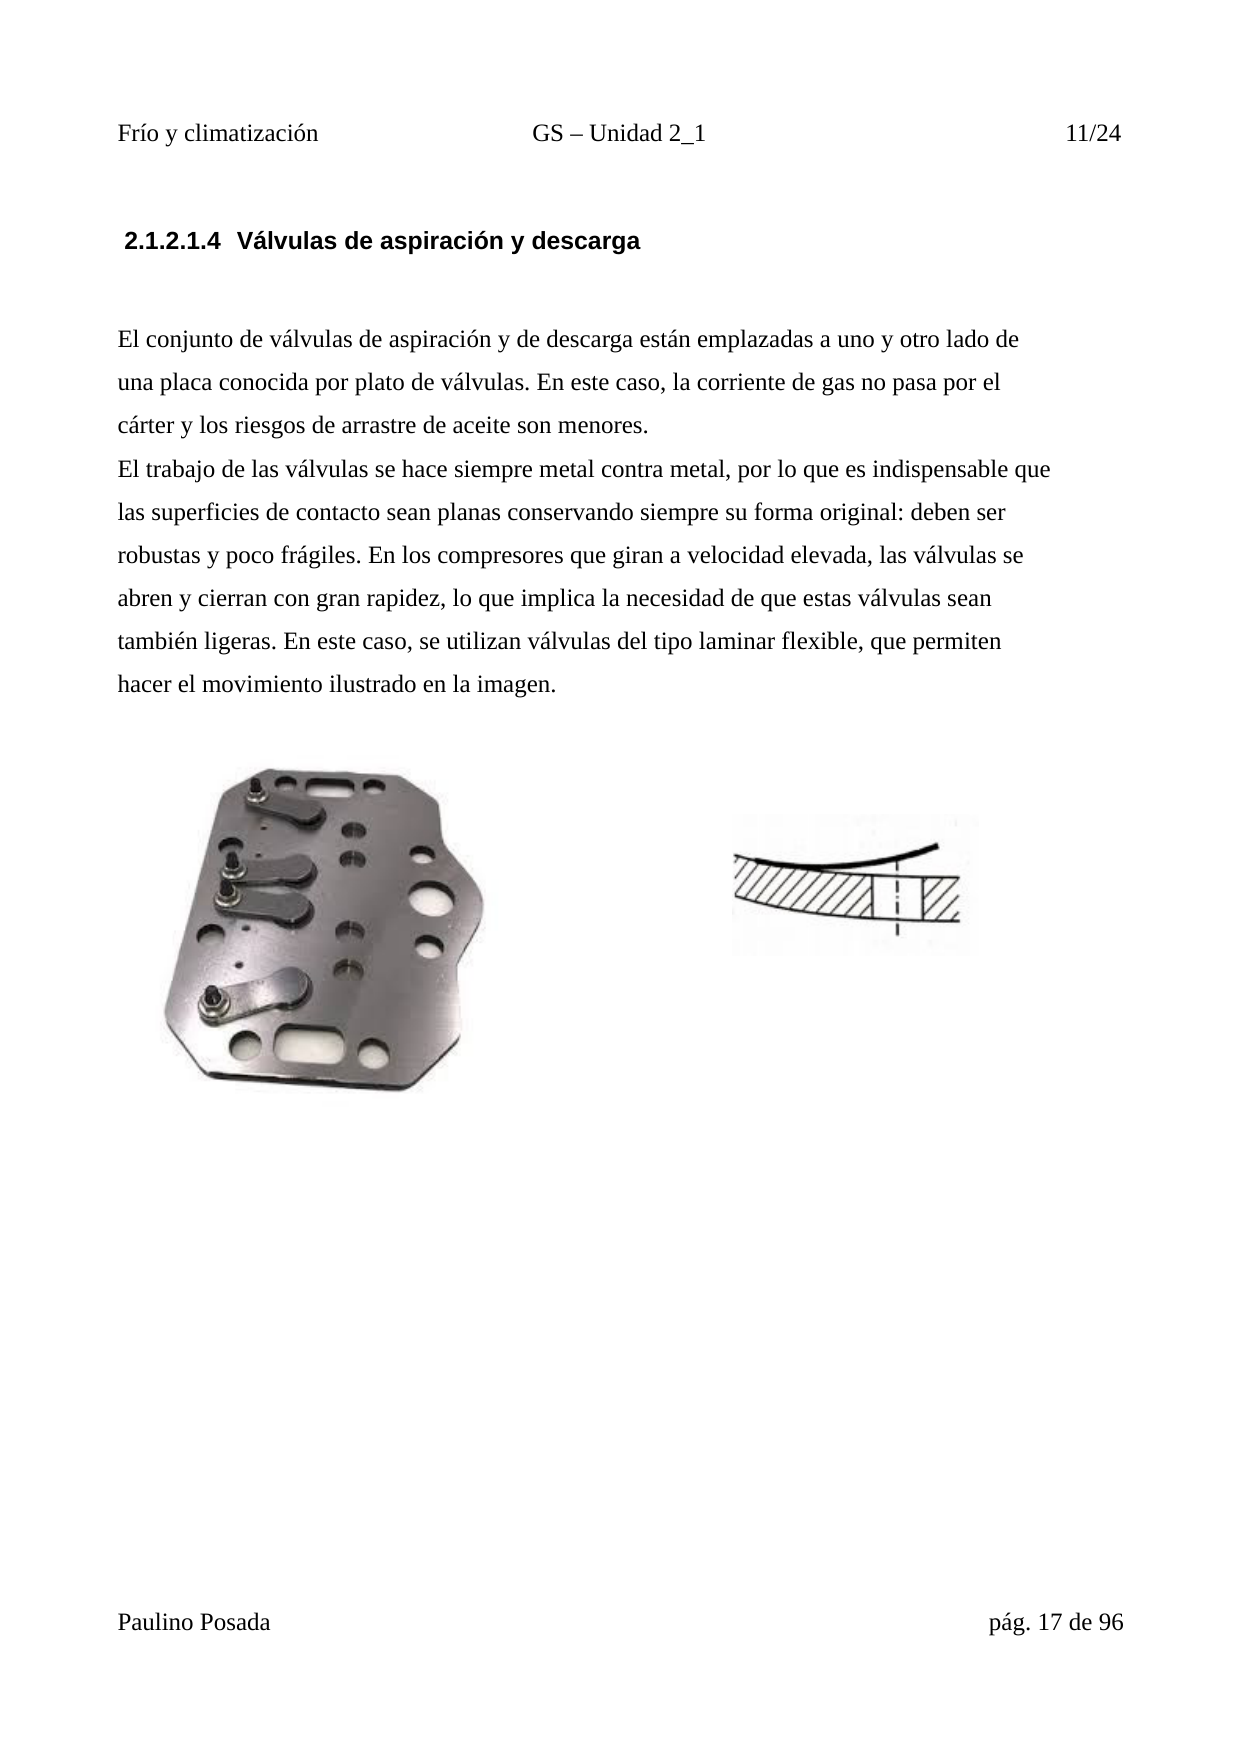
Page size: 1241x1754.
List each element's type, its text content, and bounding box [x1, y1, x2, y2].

text hacer el movimiento ilustrado en la imagen. [117, 669, 1123, 698]
text robustas y poco frágiles. En los compresores que giran a velocidad elevada, las válvulas se [117, 540, 1123, 569]
text abren y cierran con gran rapidez, lo que implica la necesidad de que estas válvulas sean [117, 583, 1123, 612]
text también ligeras. En este caso, se utilizan válvulas del tipo laminar flexible, que permiten [117, 626, 1123, 655]
picture [732, 814, 979, 956]
text El trabajo de las válvulas se hace siempre metal contra metal, por lo que es indispensable que [117, 454, 1123, 482]
text cárter y los riesgos de arrastre de aceite son menores. [117, 411, 1123, 439]
picture [148, 755, 500, 1108]
subtitle Válvulas de aspiración y descarga [117, 226, 1123, 254]
text El conjunto de válvulas de aspiración y de descarga están emplazadas a uno y otro lado de [117, 324, 1123, 353]
text una placa conocida por plato de válvulas. En este caso, la corriente de gas no pasa por el [117, 367, 1123, 396]
text las superficies de contacto sean planas conservando siempre su forma original: deben ser [117, 497, 1123, 526]
